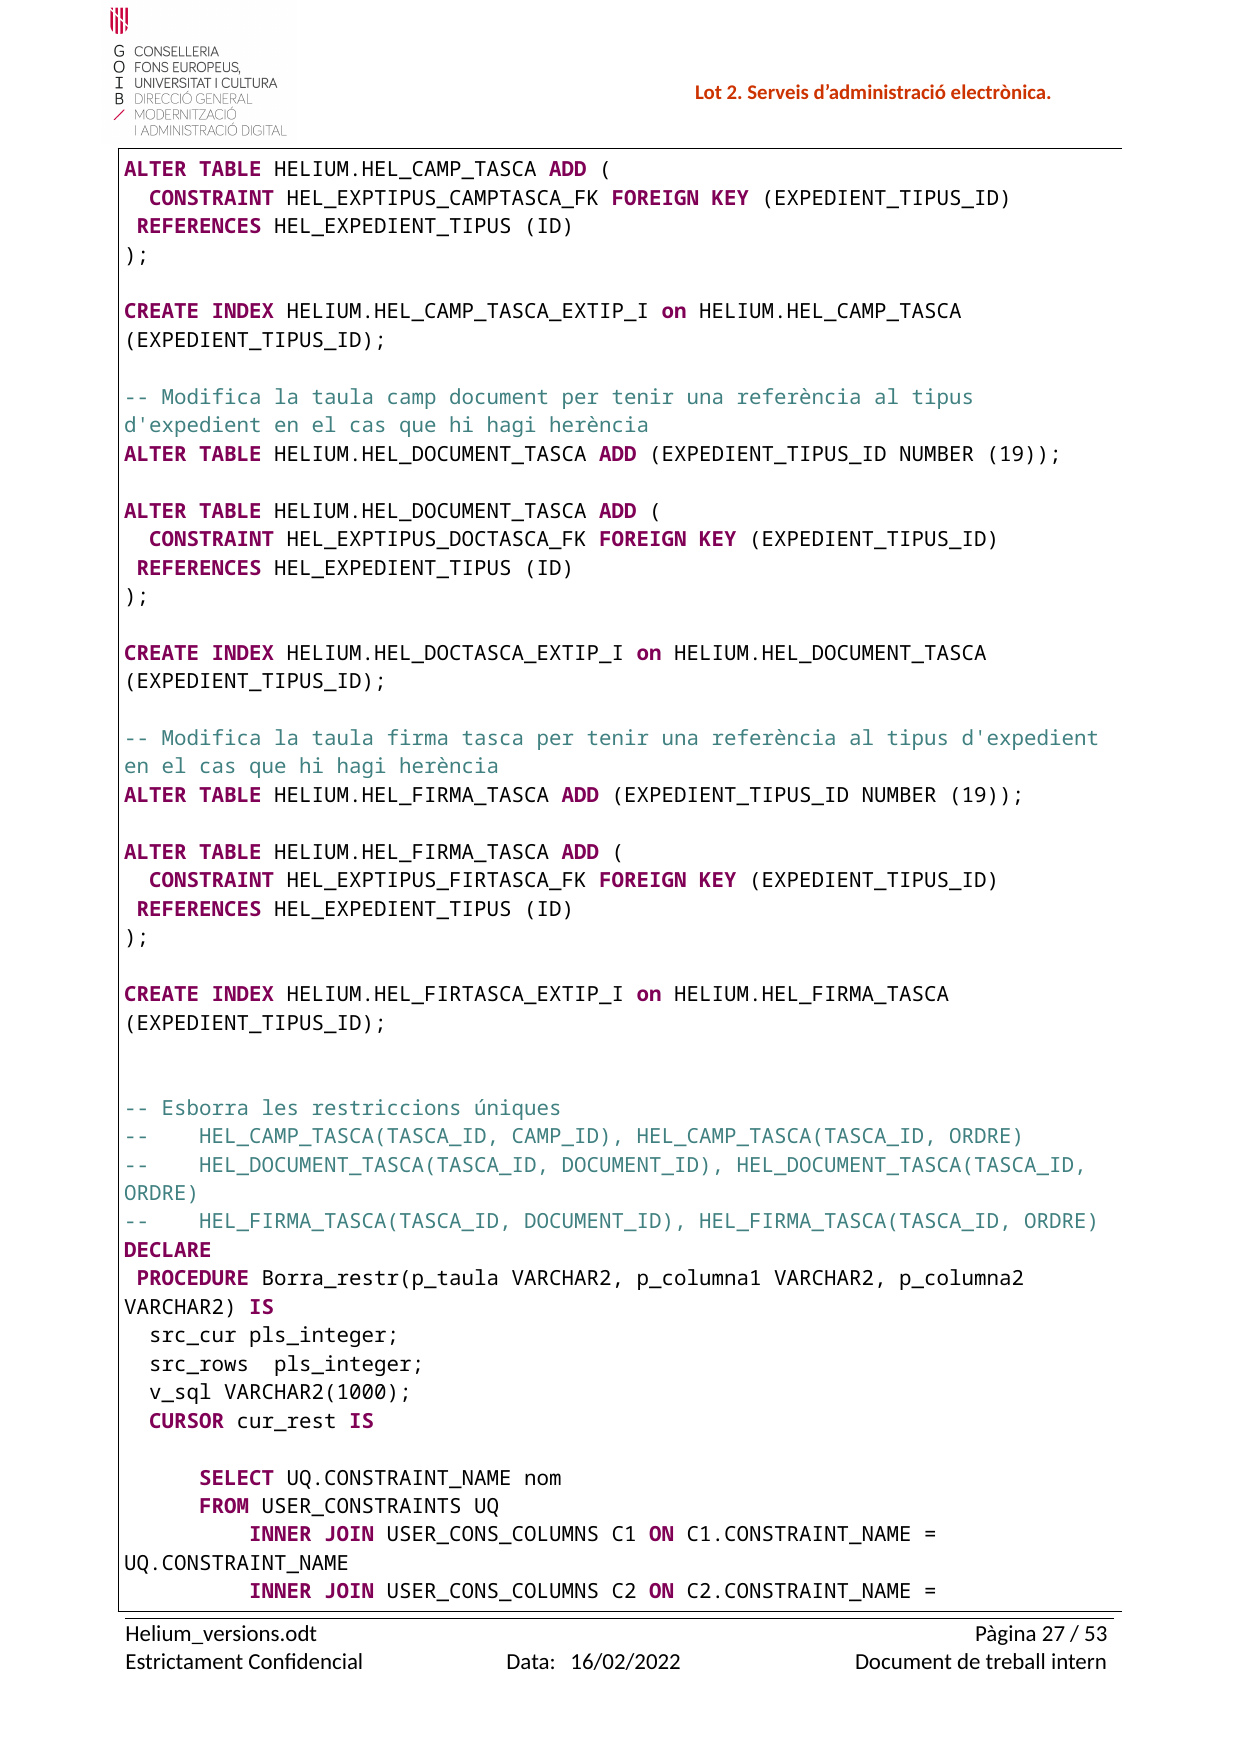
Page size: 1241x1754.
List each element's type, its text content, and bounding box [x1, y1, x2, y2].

table_header ALTER TABLE HELIUM.HEL_CAMP_TASCA ADD ( CONSTRAINT HEL_EXPTIPUS_CAMPTASCA_FK FOREIGN KEY (EXPEDIENT_TIPUS_ID) REFERENCES HEL_EXPEDIENT_TIPUS (ID) ); CREATE INDEX HELIUM.HEL_CAMP_TASCA_EXTIP_I on HELIUM.HEL_CAMP_TASCA (EXPEDIENT_TIPUS_ID); -- Modifica la taula camp document per tenir una referència al tipus d'expedient en el cas que hi hagi herència ALTER TABLE HELIUM.HEL_DOCUMENT_TASCA ADD (EXPEDIENT_TIPUS_ID NUMBER (19)); ALTER TABLE HELIUM.HEL_DOCUMENT_TASCA ADD ( CONSTRAINT HEL_EXPTIPUS_DOCTASCA_FK FOREIGN KEY (EXPEDIENT_TIPUS_ID) REFERENCES HEL_EXPEDIENT_TIPUS (ID) ); CREATE INDEX HELIUM.HEL_DOCTASCA_EXTIP_I on HELIUM.HEL_DOCUMENT_TASCA (EXPEDIENT_TIPUS_ID); -- Modifica la taula firma tasca per tenir una referència al tipus d'expedient en el cas que hi hagi herència ALTER TABLE HELIUM.HEL_FIRMA_TASCA ADD (EXPEDIENT_TIPUS_ID NUMBER (19)); ALTER TABLE HELIUM.HEL_FIRMA_TASCA ADD ( CONSTRAINT HEL_EXPTIPUS_FIRTASCA_FK FOREIGN KEY (EXPEDIENT_TIPUS_ID) REFERENCES HEL_EXPEDIENT_TIPUS (ID) ); CREATE INDEX HELIUM.HEL_FIRTASCA_EXTIP_I on HELIUM.HEL_FIRMA_TASCA (EXPEDIENT_TIPUS_ID); -- Esborra les restriccions úniques -- HEL_CAMP_TASCA(TASCA_ID, CAMP_ID), HEL_CAMP_TASCA(TASCA_ID, ORDRE) -- HEL_DOCUMENT_TASCA(TASCA_ID, DOCUMENT_ID), HEL_DOCUMENT_TASCA(TASCA_ID, ORDRE) -- HEL_FIRMA_TASCA(TASCA_ID, DOCUMENT_ID), HEL_FIRMA_TASCA(TASCA_ID, ORDRE) DECLARE PROCEDURE Borra_restr(p_taula VARCHAR2, p_columna1 VARCHAR2, p_columna2 VARCHAR2) IS src_cur pls_integer; src_rows pls_integer; v_sql VARCHAR2(1000); CURSOR cur_rest IS SELECT UQ.CONSTRAINT_NAME nom FROM USER_CONSTRAINTS UQ INNER JOIN USER_CONS_COLUMNS C1 ON C1.CONSTRAINT_NAME = UQ.CONSTRAINT_NAME INNER JOIN USER_CONS_COLUMNS C2 ON C2.CONSTRAINT_NAME = [119, 149, 1122, 1611]
picture [100, 0, 297, 144]
